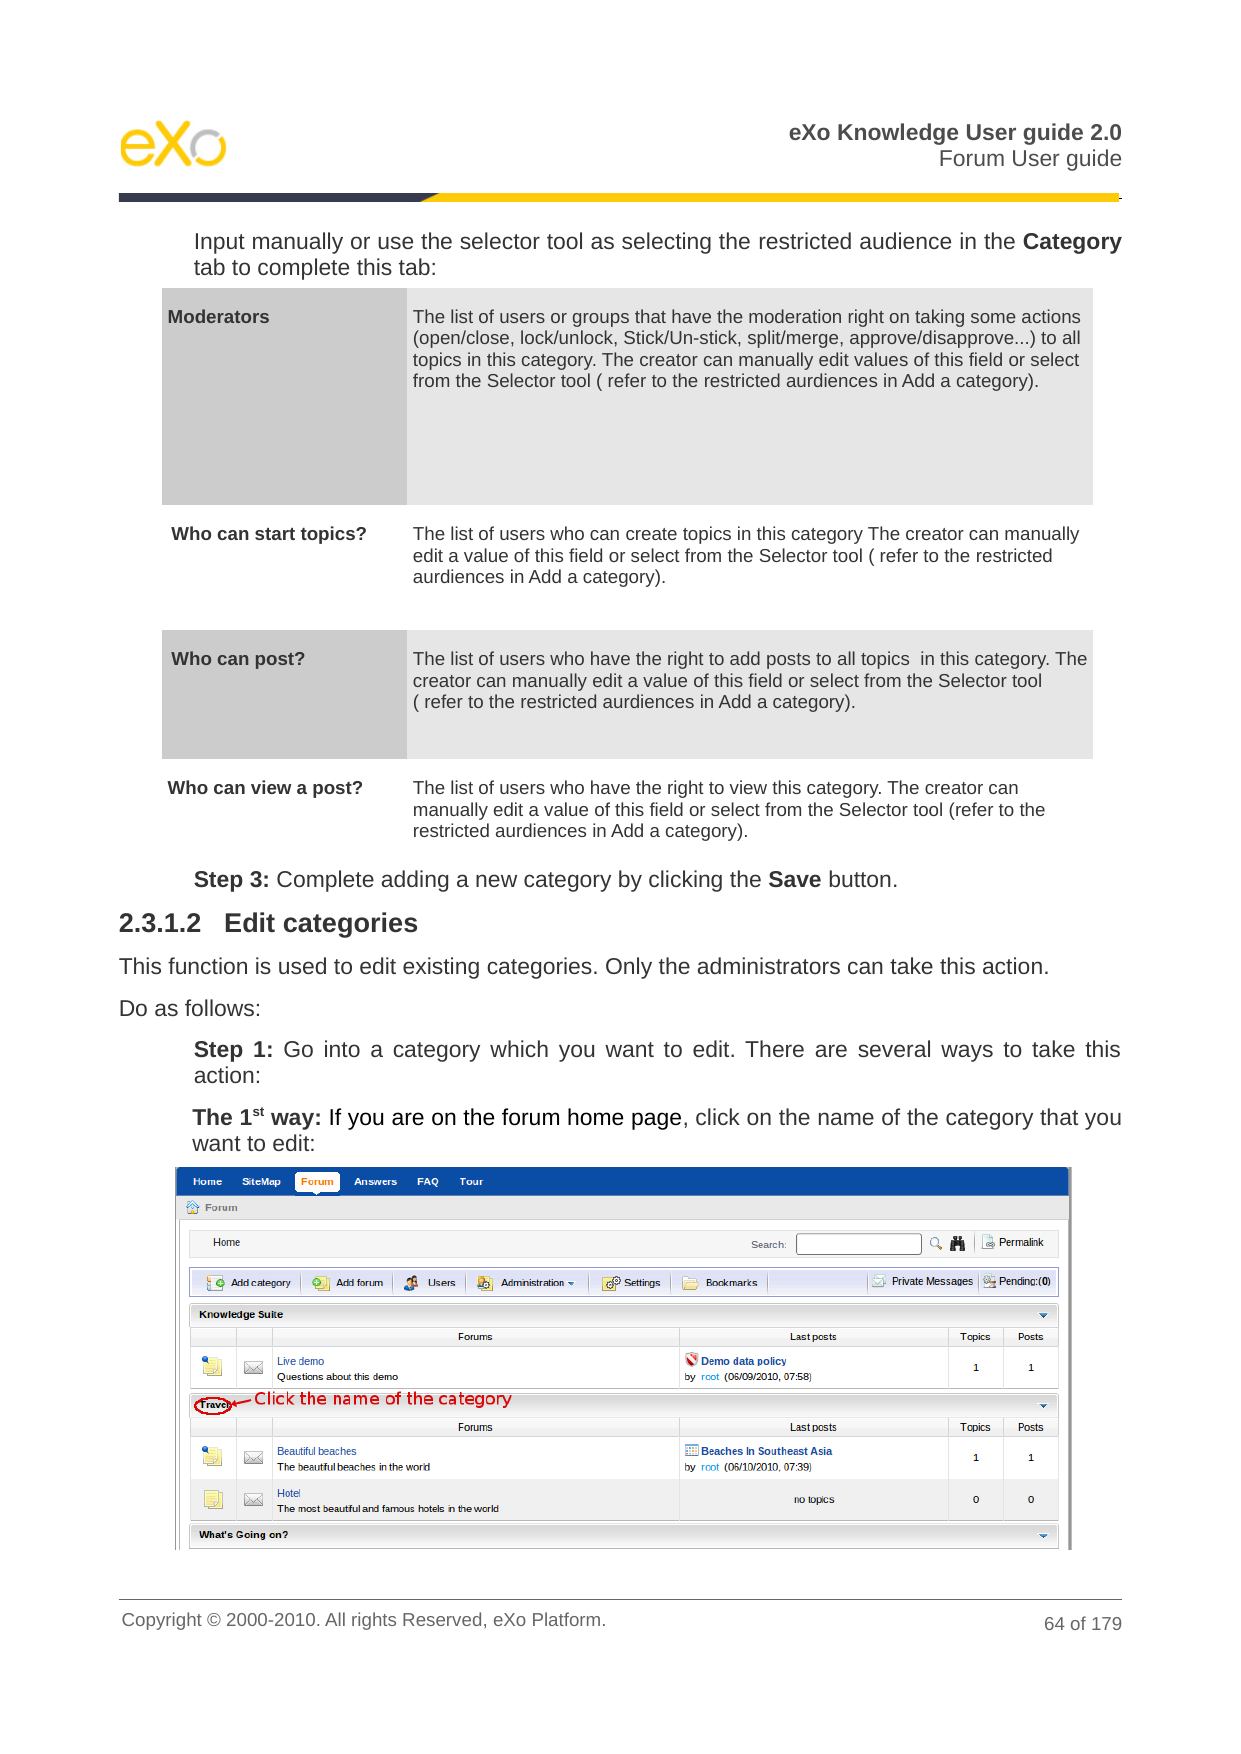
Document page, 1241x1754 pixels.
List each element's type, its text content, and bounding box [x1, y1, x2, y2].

list Step 1: Go into a category which you want to edit. There are several ways to take this action: [156, 1036, 1122, 1089]
table_cell Who can post? [162, 630, 407, 759]
table_cell The list of users who have the right to view this category. The creator can manually edit a value of this field or select from the Selector tool (refer to the restricted aurdiences in Add a category). [407, 759, 1093, 858]
table_header Moderators [162, 288, 407, 505]
table_cell Who can start topics? [162, 505, 407, 630]
table_header The list of users or groups that have the moderation right on taking some actions (open/close, lock/unlock, Stick/Un-stick, split/merge, approve/disapprove...) to all topics in this category. The creator can manually edit values of this field or select from the Selector tool ( refer to the restricted aurdiences in Add a category). [407, 288, 1093, 505]
text This function is used to edit existing categories. Only the administrators can take this action. [118, 953, 1122, 980]
list Input manually or use the selector tool as selecting the restricted audience in the Category tab to complete this tab: [156, 228, 1122, 280]
list The 1st way: If you are on the forum home page, click on the name of the category that you want to edit: [154, 1104, 1122, 1156]
table_cell Who can view a post? [162, 759, 407, 858]
subtitle Edit categories [118, 907, 1122, 938]
table_cell The list of users who can create topics in this category The creator can manually edit a value of this field or select from the Selector tool ( refer to the restricted aurdiences in Add a category). [407, 505, 1093, 630]
list Step 3: Complete adding a new category by clicking the Save button. [156, 866, 1122, 892]
picture [118, 193, 1119, 202]
picture [175, 1167, 1072, 1550]
table_cell The list of users who have the right to add posts to all topics in this category. The creator can manually edit a value of this field or select from the Selector tool ( refer to the restricted aurdiences in Add a category). [407, 630, 1093, 759]
text Do as follows: [118, 995, 1122, 1021]
picture [120, 120, 227, 167]
